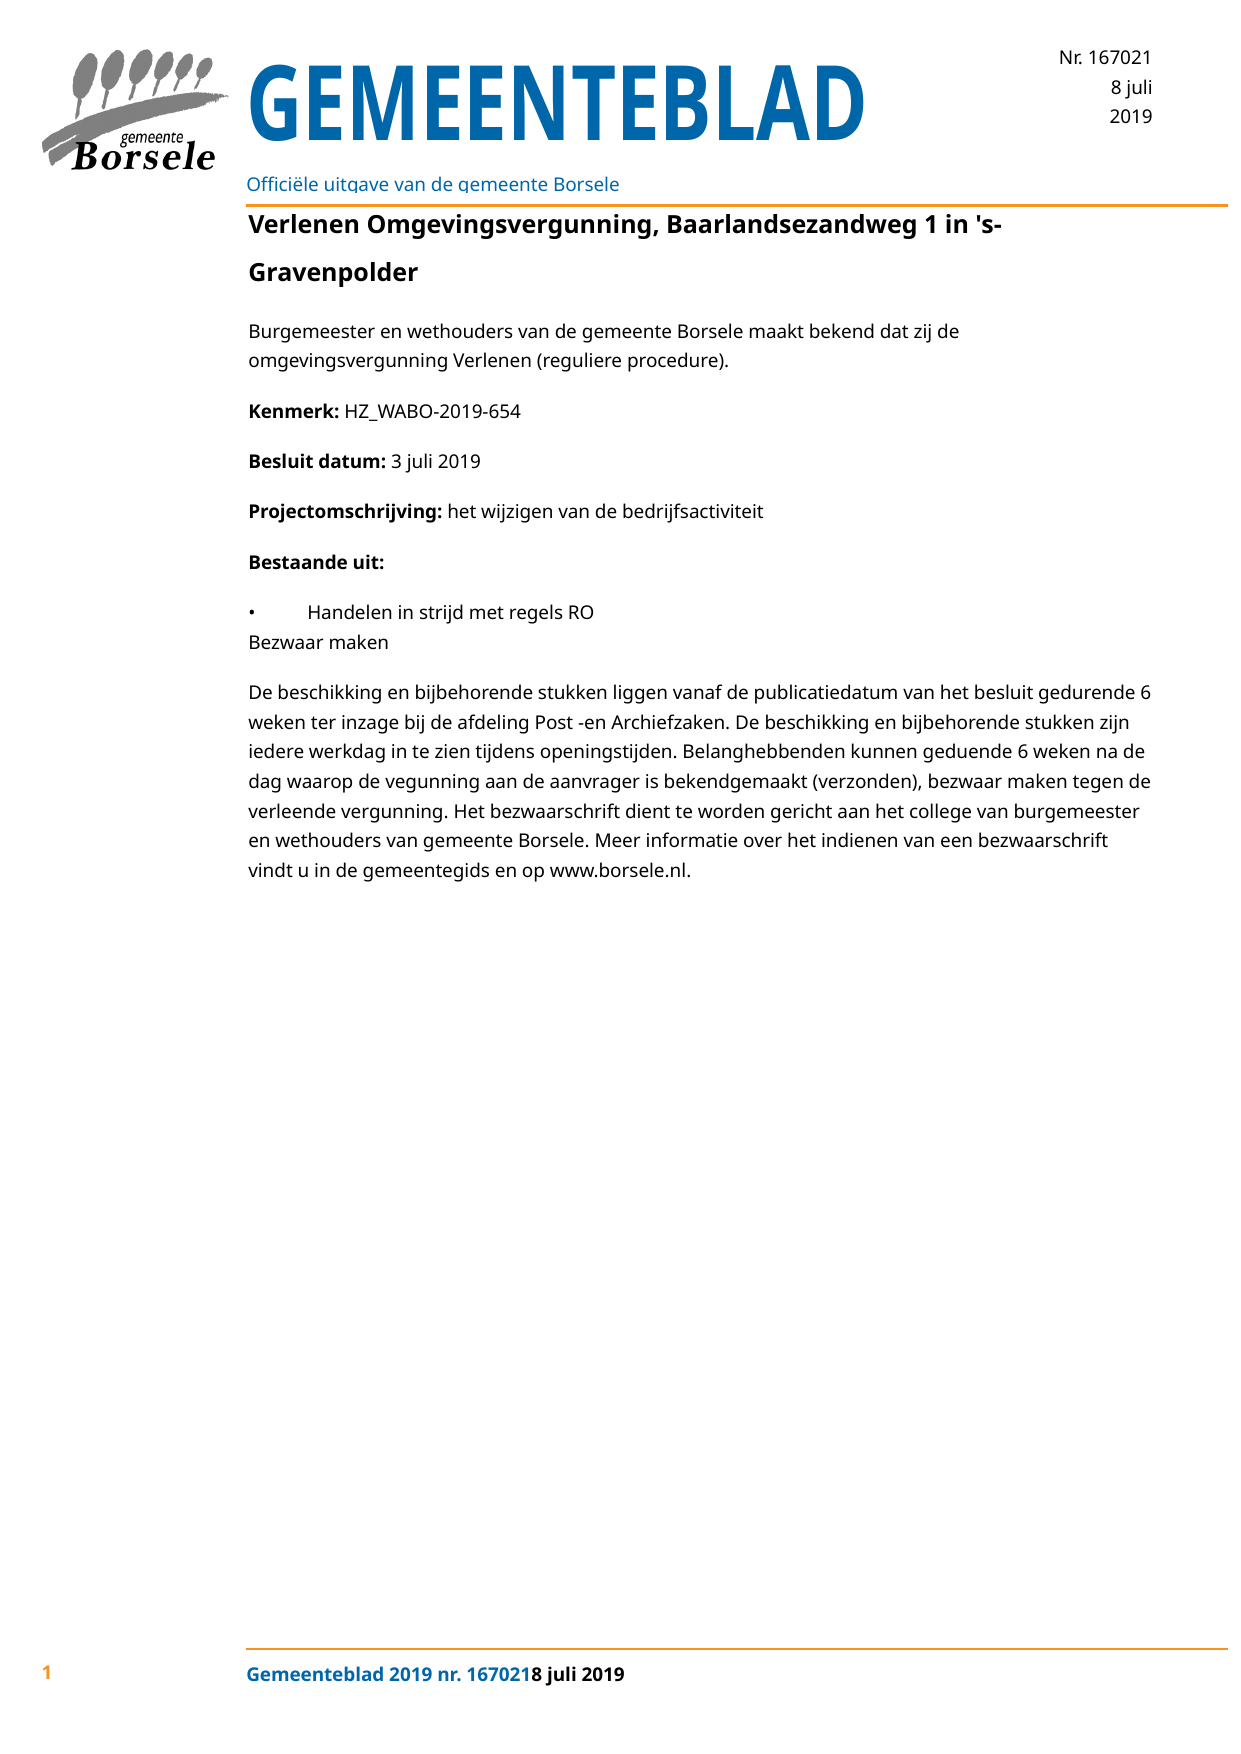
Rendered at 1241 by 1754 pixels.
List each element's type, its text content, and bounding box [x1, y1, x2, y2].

text Besluit datum: 3 juli 2019 [248, 448, 1152, 474]
picture [41, 47, 231, 172]
text Bestaande uit: [248, 549, 1152, 575]
text Burgemeester en wethouders van de gemeente Borsele maakt bekend dat zij de omgevingsvergunning Verlenen (reguliere procedure). [248, 318, 1152, 373]
text De beschikking en bijbehorende stukken liggen vanaf de publicatiedatum van het besluit gedurende 6 weken ter inzage bij de afdeling Post -en Archiefzaken. De beschikking en bijbehorende stukken zijn iedere werkdag in te zien tijdens openingstijden. Belanghebbenden kunnen geduende 6 weken na de dag waarop de vegunning aan de aanvrager is bekendgemaakt (verzonden), bezwaar maken tegen de verleende vergunning. Het bezwaarschrift dient te worden gericht aan het college van burgemeester en wethouders van gemeente Borsele. Meer informatie over het indienen van een bezwaarschrift vindt u in de gemeentegids en op www.borsele.nl. [248, 679, 1152, 883]
text Kenmerk: HZ_WABO-2019-654 [248, 398, 1152, 424]
text Projectomschrijving: het wijzigen van de bedrijfsactiviteit [248, 499, 1152, 524]
text Verlenen Omgevingsvergunning, Baarlandsezandweg 1 in 's-Gravenpolder [248, 207, 1152, 288]
text Bezwaar maken [248, 629, 1152, 655]
list Handelen in strijd met regels RO [248, 599, 1152, 625]
